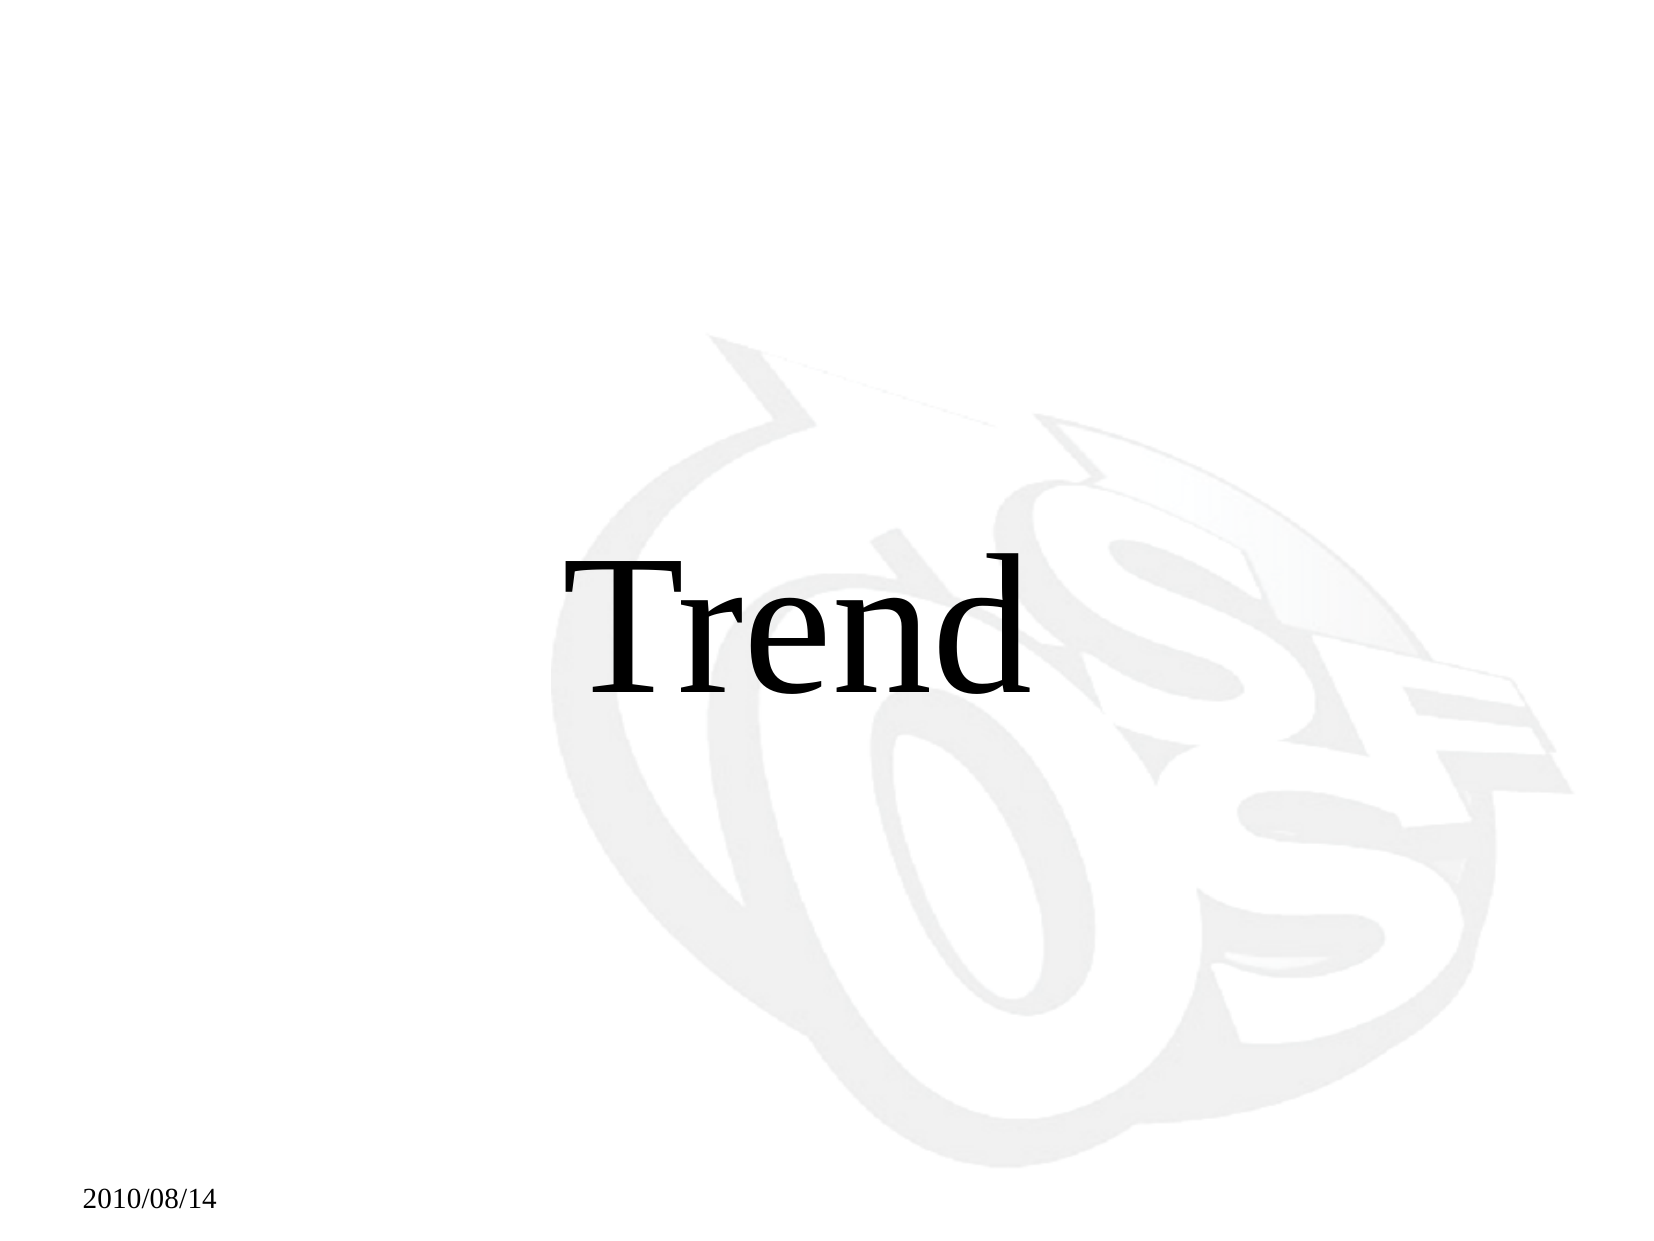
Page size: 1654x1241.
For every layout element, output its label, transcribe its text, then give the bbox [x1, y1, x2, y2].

title Trend [177, 431, 1418, 709]
picture [551, 331, 1577, 1170]
